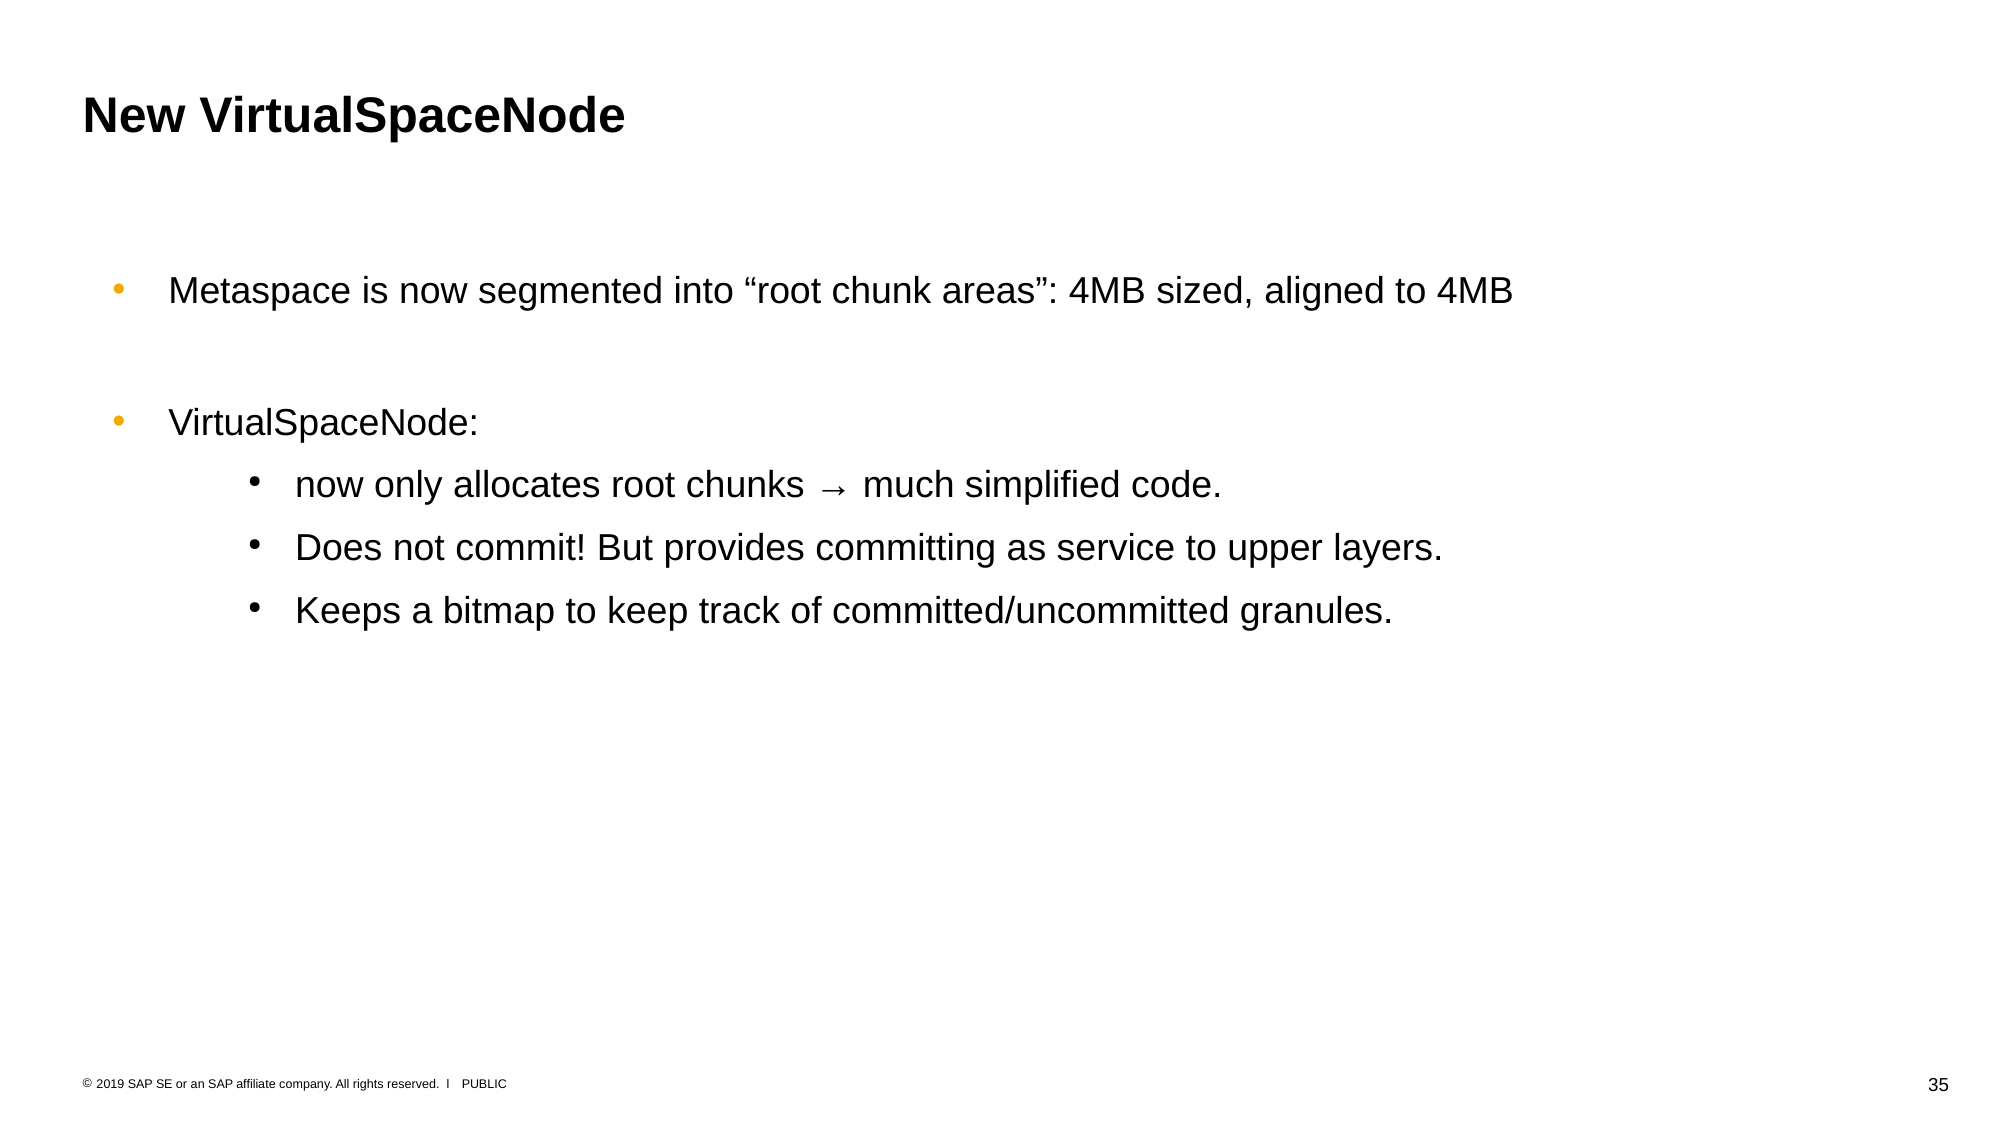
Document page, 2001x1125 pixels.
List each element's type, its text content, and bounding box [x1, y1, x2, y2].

list Metaspace is now segmented into “root chunk areas”: 4MB sized, aligned to 4MB VirtualSpaceNode: now only allocates root chunks → much simplified code. Does not commit! But provides committing as service to upper layers. Keeps a bitmap to keep track of committed/uncommitted granules. [82, 265, 1918, 1040]
title New VirtualSpaceNode [82, 82, 1918, 144]
